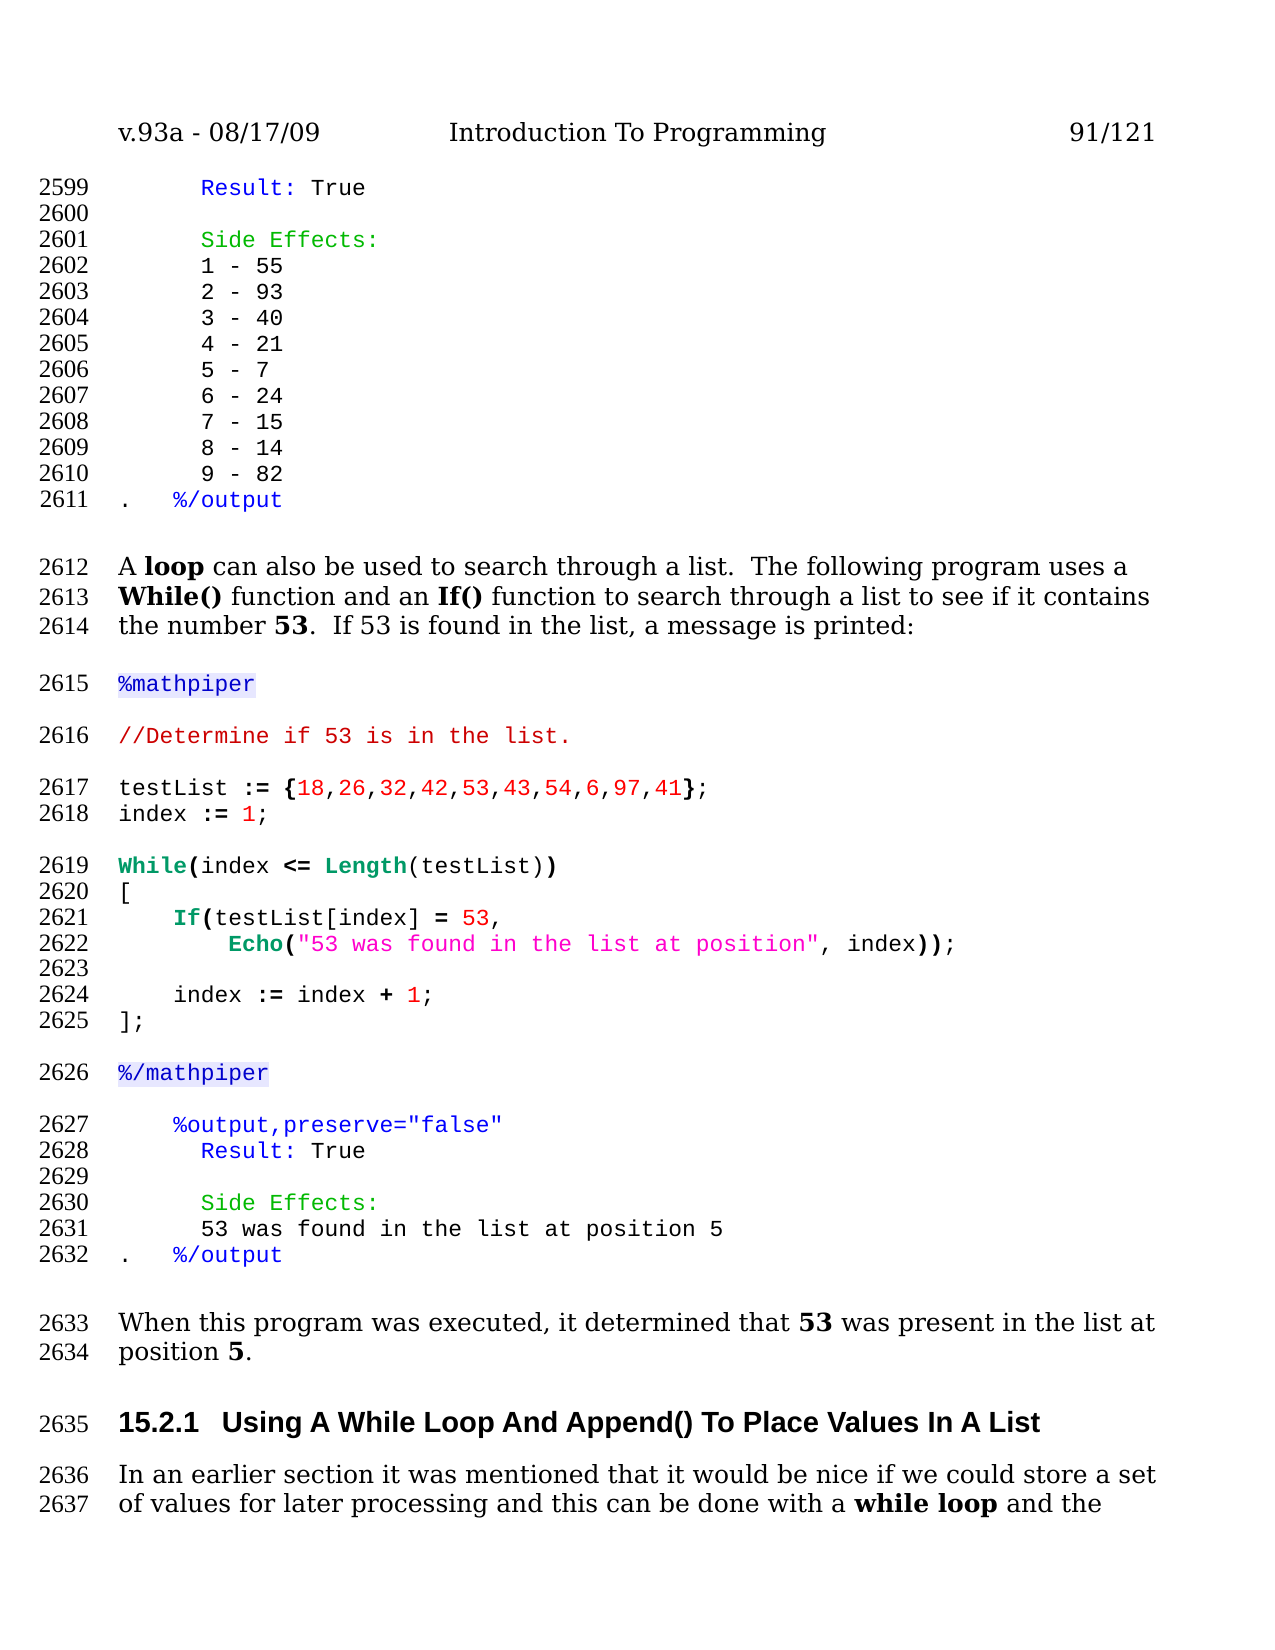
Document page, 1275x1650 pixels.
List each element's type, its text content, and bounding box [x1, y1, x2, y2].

text Side Effects: [118, 229, 1157, 254]
text %output,preserve="false" [118, 1113, 1157, 1139]
text Result: True [118, 1139, 1157, 1165]
text A loop can also be used to search through a list. The following program uses a While() function and an If() function to search through a list to see if it contains the number 53. If 53 is found in the list, a message is printed: [118, 552, 1157, 641]
text 2 - 93 [118, 281, 1157, 306]
text If(testList[index] = 53, [118, 906, 1157, 932]
text 53 was found in the list at position 5 [118, 1217, 1157, 1243]
text ]; [118, 1010, 1157, 1036]
text . %/output [118, 1243, 1157, 1269]
text 4 - 21 [118, 332, 1157, 358]
text testList := {18,26,32,42,53,43,54,6,97,41}; [118, 776, 1157, 802]
text 5 - 7 [118, 358, 1157, 384]
text 7 - 15 [118, 410, 1157, 436]
text Echo("53 was found in the list at position", index)); [118, 932, 1157, 958]
text While(index <= Length(testList)) [118, 854, 1157, 880]
text %/mathpiper [118, 1062, 1157, 1087]
text %mathpiper [118, 672, 1157, 698]
text . %/output [118, 488, 1157, 514]
text In an earlier section it was mentioned that it would be nice if we could store a set of values for later processing and this can be done with a while loop and the [118, 1460, 1157, 1518]
subtitle Using A While Loop And Append() To Place Values In A List [118, 1405, 1157, 1439]
text [ [118, 880, 1157, 906]
text index := index + 1; [118, 984, 1157, 1010]
text When this program was executed, it determined that 53 was present in the list at position 5. [118, 1307, 1157, 1366]
text 8 - 14 [118, 436, 1157, 462]
text 6 - 24 [118, 384, 1157, 410]
text //Determine if 53 is in the list. [118, 724, 1157, 750]
text index := 1; [118, 802, 1157, 828]
text 3 - 40 [118, 306, 1157, 332]
text Side Effects: [118, 1191, 1157, 1217]
text 9 - 82 [118, 462, 1157, 488]
text 1 - 55 [118, 254, 1157, 281]
text Result: True [118, 177, 1157, 203]
